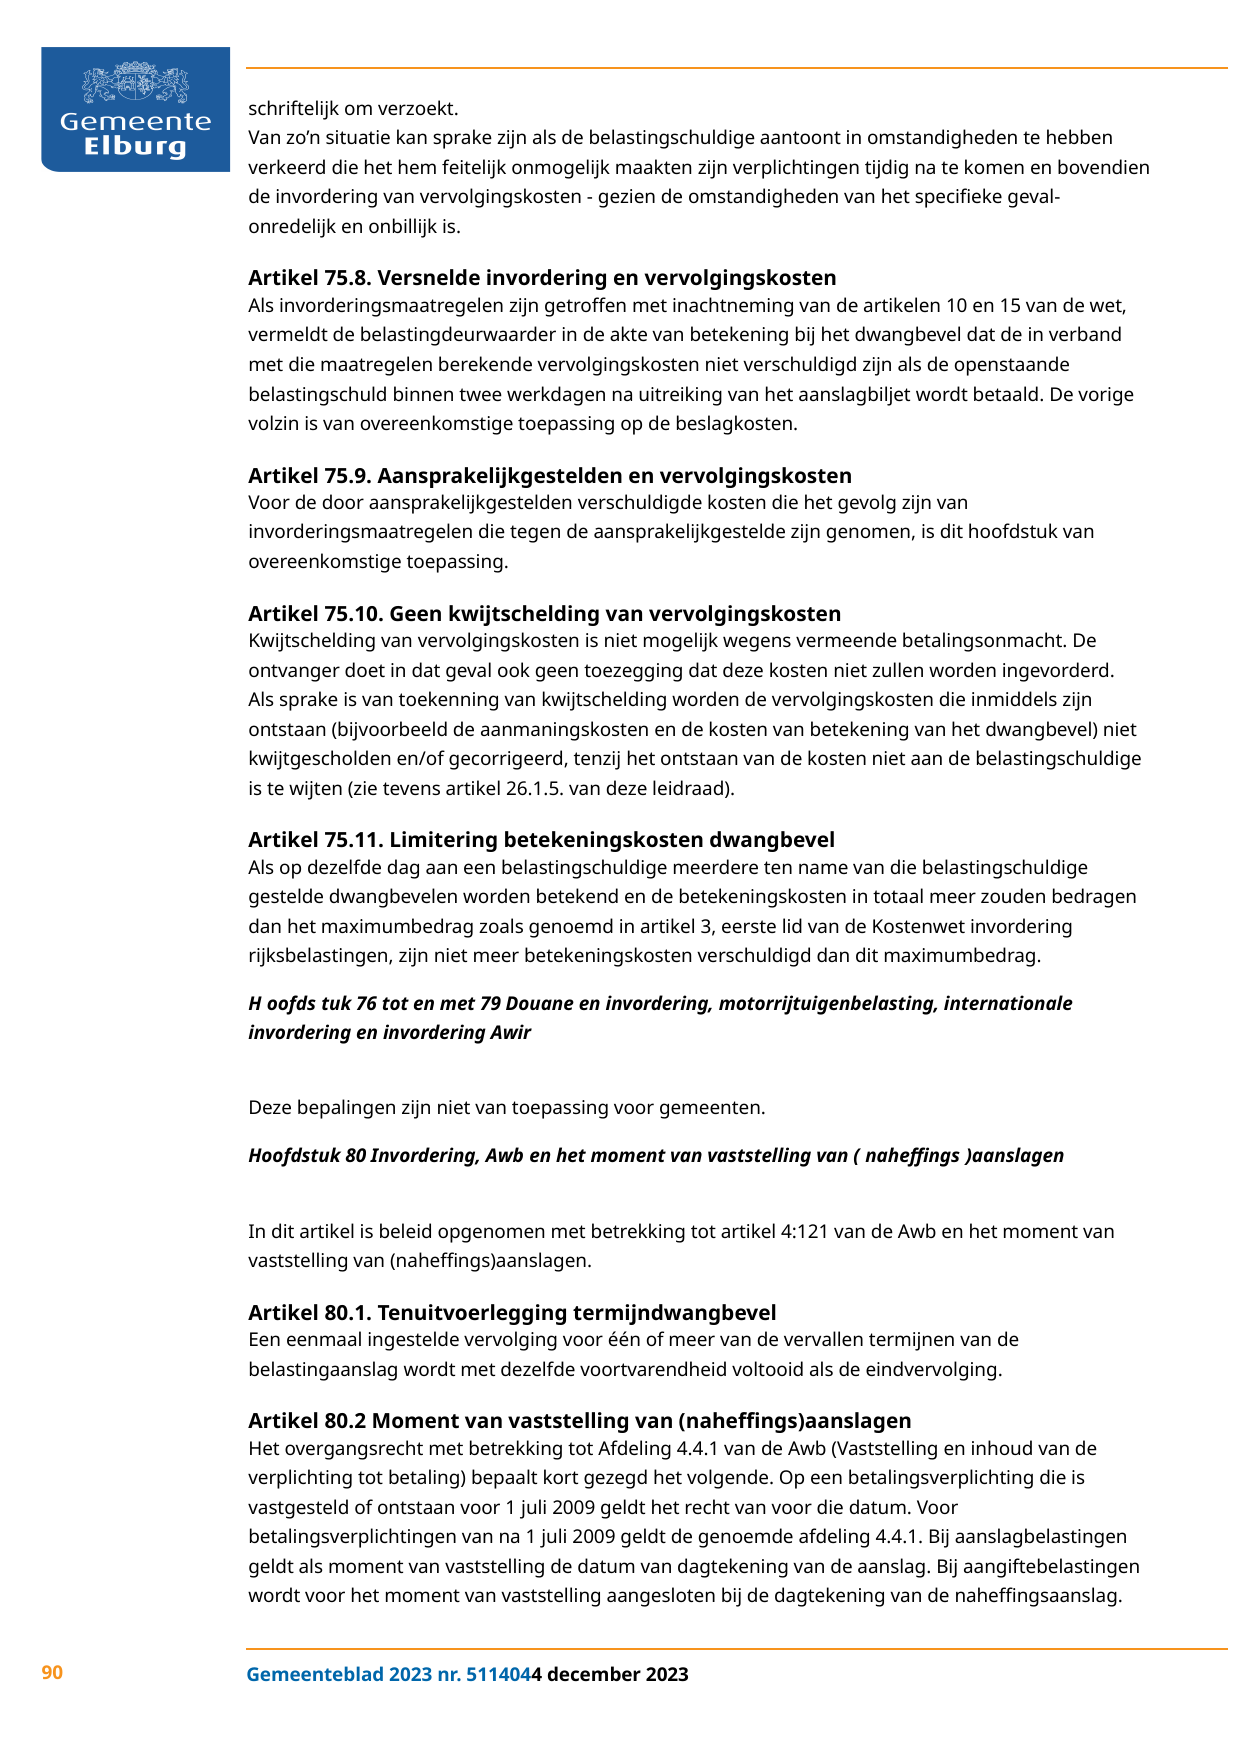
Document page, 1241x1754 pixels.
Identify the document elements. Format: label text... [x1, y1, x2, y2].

picture [41, 47, 231, 172]
text Deze bepalingen zijn niet van toepassing voor gemeenten. [248, 1094, 1152, 1120]
text schriftelijk om verzoekt. [248, 95, 1152, 121]
text Artikel 75.11. Limitering betekeningskosten dwangbevel [248, 826, 1152, 854]
text Artikel 75.9. Aansprakelijkgestelden en vervolgingskosten [248, 461, 1152, 489]
text Van zo’n situatie kan sprake zijn als de belastingschuldige aantoont in omstandigheden te hebben verkeerd die het hem feitelijk onmogelijk maakten zijn verplichtingen tijdig na te komen en bovendien de invordering van vervolgingskosten - gezien de omstandigheden van het specifieke geval- onredelijk en onbillijk is. [248, 124, 1152, 239]
text Hoofdstuk 80 Invordering, Awb en het moment van vaststelling van ( naheffings )aanslagen [248, 1140, 1152, 1168]
text In dit artikel is beleid opgenomen met betrekking tot artikel 4:121 van de Awb en het moment van vaststelling van (naheffings)aanslagen. [248, 1218, 1152, 1273]
text Artikel 80.1. Tenuitvoerlegging termijndwangbevel [248, 1298, 1152, 1326]
text Voor de door aansprakelijkgestelden verschuldigde kosten die het gevolg zijn van invorderingsmaatregelen die tegen de aansprakelijkgestelde zijn genomen, is dit hoofdstuk van overeenkomstige toepassing. [248, 489, 1152, 574]
text Kwijtschelding van vervolgingskosten is niet mogelijk wegens vermeende betalingsonmacht. De ontvanger doet in dat geval ook geen toezegging dat deze kosten niet zullen worden ingevorderd. [248, 627, 1152, 682]
text Als op dezelfde dag aan een belastingschuldige meerdere ten name van die belastingschuldige gestelde dwangbevelen worden betekend en de betekeningskosten in totaal meer zouden bedragen dan het maximumbedrag zoals genoemd in artikel 3, eerste lid van de Kostenwet invordering rijksbelastingen, zijn niet meer betekeningskosten verschuldigd dan dit maximumbedrag. [248, 854, 1152, 968]
text Als sprake is van toekenning van kwijtschelding worden de vervolgingskosten die inmiddels zijn ontstaan (bijvoorbeeld de aanmaningskosten en de kosten van betekening van het dwangbevel) niet kwijtgescholden en/of gecorrigeerd, tenzij het ontstaan van de kosten niet aan de belastingschuldige is te wijten (zie tevens artikel 26.1.5. van deze leidraad). [248, 686, 1152, 801]
text Als invorderingsmaatregelen zijn getroffen met inachtneming van de artikelen 10 en 15 van de wet, vermeldt de belastingdeurwaarder in de akte van betekening bij het dwangbevel dat de in verband met die maatregelen berekende vervolgingskosten niet verschuldigd zijn als de openstaande belastingschuld binnen twee werkdagen na uitreiking van het aanslagbiljet wordt betaald. De vorige volzin is van overeenkomstige toepassing op de beslagkosten. [248, 292, 1152, 436]
text Artikel 80.2 Moment van vaststelling van (naheffings)aanslagen [248, 1406, 1152, 1435]
text H oofds tuk 76 tot en met 79 Douane en invordering, motorrijtuigenbelasting, internationale invordering en invordering Awir [248, 988, 1152, 1045]
text Een eenmaal ingestelde vervolging voor één of meer van de vervallen termijnen van de belastingaanslag wordt met dezelfde voortvarendheid voltooid als de eindvervolging. [248, 1326, 1152, 1382]
text Het overgangsrecht met betrekking tot Afdeling 4.4.1 van de Awb (Vaststelling en inhoud van de verplichting tot betaling) bepaalt kort gezegd het volgende. Op een betalingsverplichting die is vastgesteld of ontstaan voor 1 juli 2009 geldt het recht van voor die datum. Voor betalingsverplichtingen van na 1 juli 2009 geldt de genoemde afdeling 4.4.1. Bij aanslagbelastingen geldt als moment van vaststelling de datum van dagtekening van de aanslag. Bij aangiftebelastingen wordt voor het moment van vaststelling aangesloten bij de dagtekening van de naheffingsaanslag. [248, 1435, 1152, 1608]
text Artikel 75.10. Geen kwijtschelding van vervolgingskosten [248, 599, 1152, 627]
text Artikel 75.8. Versnelde invordering en vervolgingskosten [248, 263, 1152, 292]
